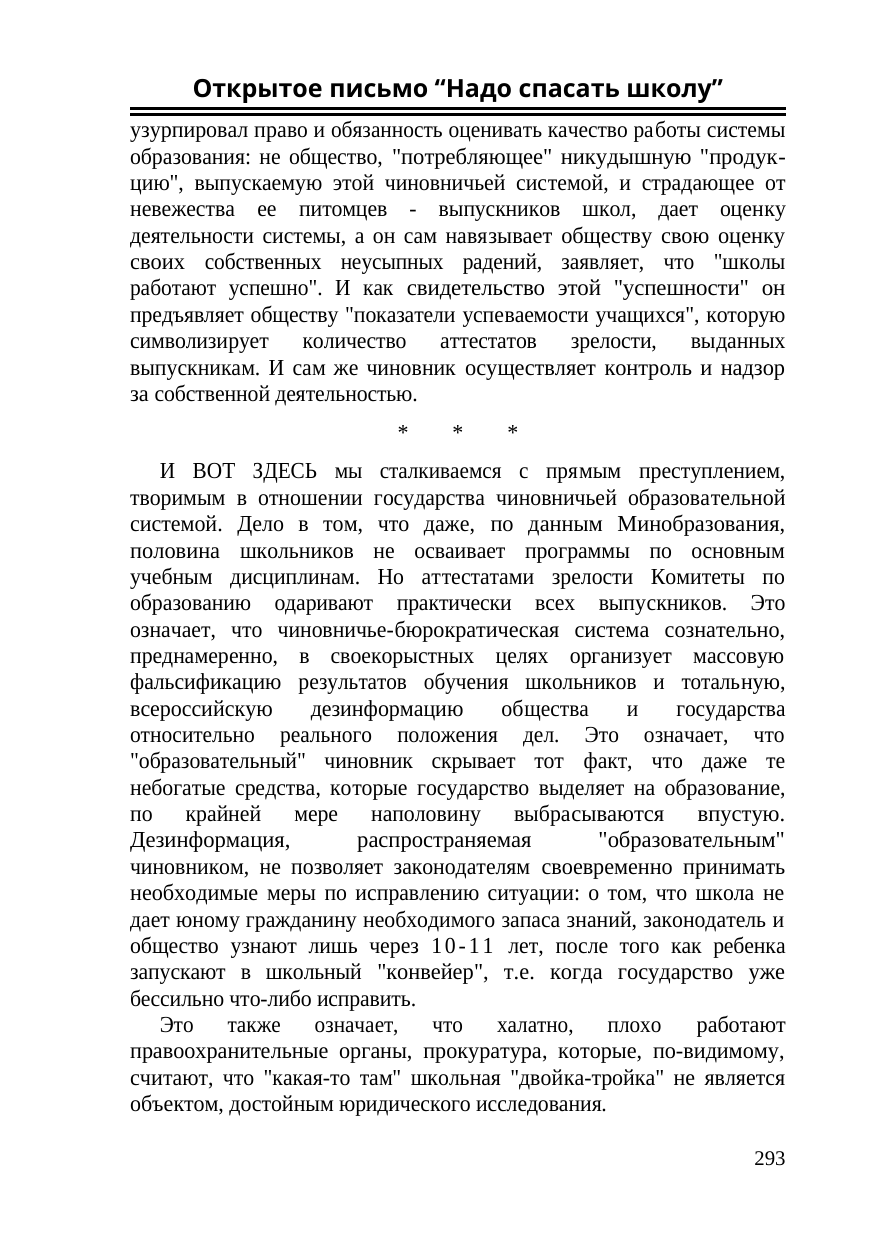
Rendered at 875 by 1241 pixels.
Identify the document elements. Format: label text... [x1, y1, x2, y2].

text * * * [130, 419, 786, 445]
text узурпировал пра­во и обязанность оценивать качество ра­боты системы образования: не общество, "потребляющее" никудышную "продук­цию", выпускаемую этой чиновничьей сис­темой, и страдающее от невежества ее питомцев - выпускников школ, дает оцен­ку деятельности системы, а он сам навя­зывает обществу свою оценку своих собственных неусыпных радений, заявля­ет, что "школы работают успешно". И как свидетельство этой "успешности" он предъявляет обществу "показатели успе­ваемости учащихся", которую символизи­рует количество аттестатов зрелости, вы­данных выпускникам. И сам же чиновник осуществляет контроль и надзор за собственной деятельностью. [130, 116, 786, 406]
text Это также означает, что халатно, плохо работают правоохранительные органы, прокуратура, которые, по-видимому, счи­тают, что "какая-то там" школьная "двой­ка-тройка" не является объектом, достой­ным юридического исследования. [130, 1011, 786, 1116]
text И ВОТ ЗДЕСЬ мы сталкиваемся с пря­мым преступлением, творимым в отноше­нии государства чиновничьей образова­тельной системой. Дело в том, что даже, по данным Минобразования, половина школьников не осваивает программы по основным учебным дисциплинам. Но ат­тестатами зрелости Комитеты по образо­ванию одаривают практически всех выпу­скников. Это означает, что чиновничье-бюрократическая система сознательно, преднамеренно, в своекорыстных целях организует массовую фальсификацию ре­зультатов обучения школьников и тоталь­ную, всероссийскую дезинформацию об­щества и государства относительно ре­ального положения дел. Это означает, что "образовательный" чиновник скрывает тот факт, что даже те небогатые средства, ко­торые государство выделяет на образова­ние, по крайней мере наполовину выбра­сываются впустую. Дезинформация, распространяемая "образовательным" чиновником, не позволяет законодателям своевременно принимать необходимые меры по исправлению ситуации: о том, что школа не дает юному гражданину необходимого запаса знаний, законодатель и об­щество узнают лишь через 10-11 лет, пос­ле того как ребенка запускают в школьный "конвейер", т.е. когда государство уже бессильно что-либо исправить. [130, 458, 786, 1011]
